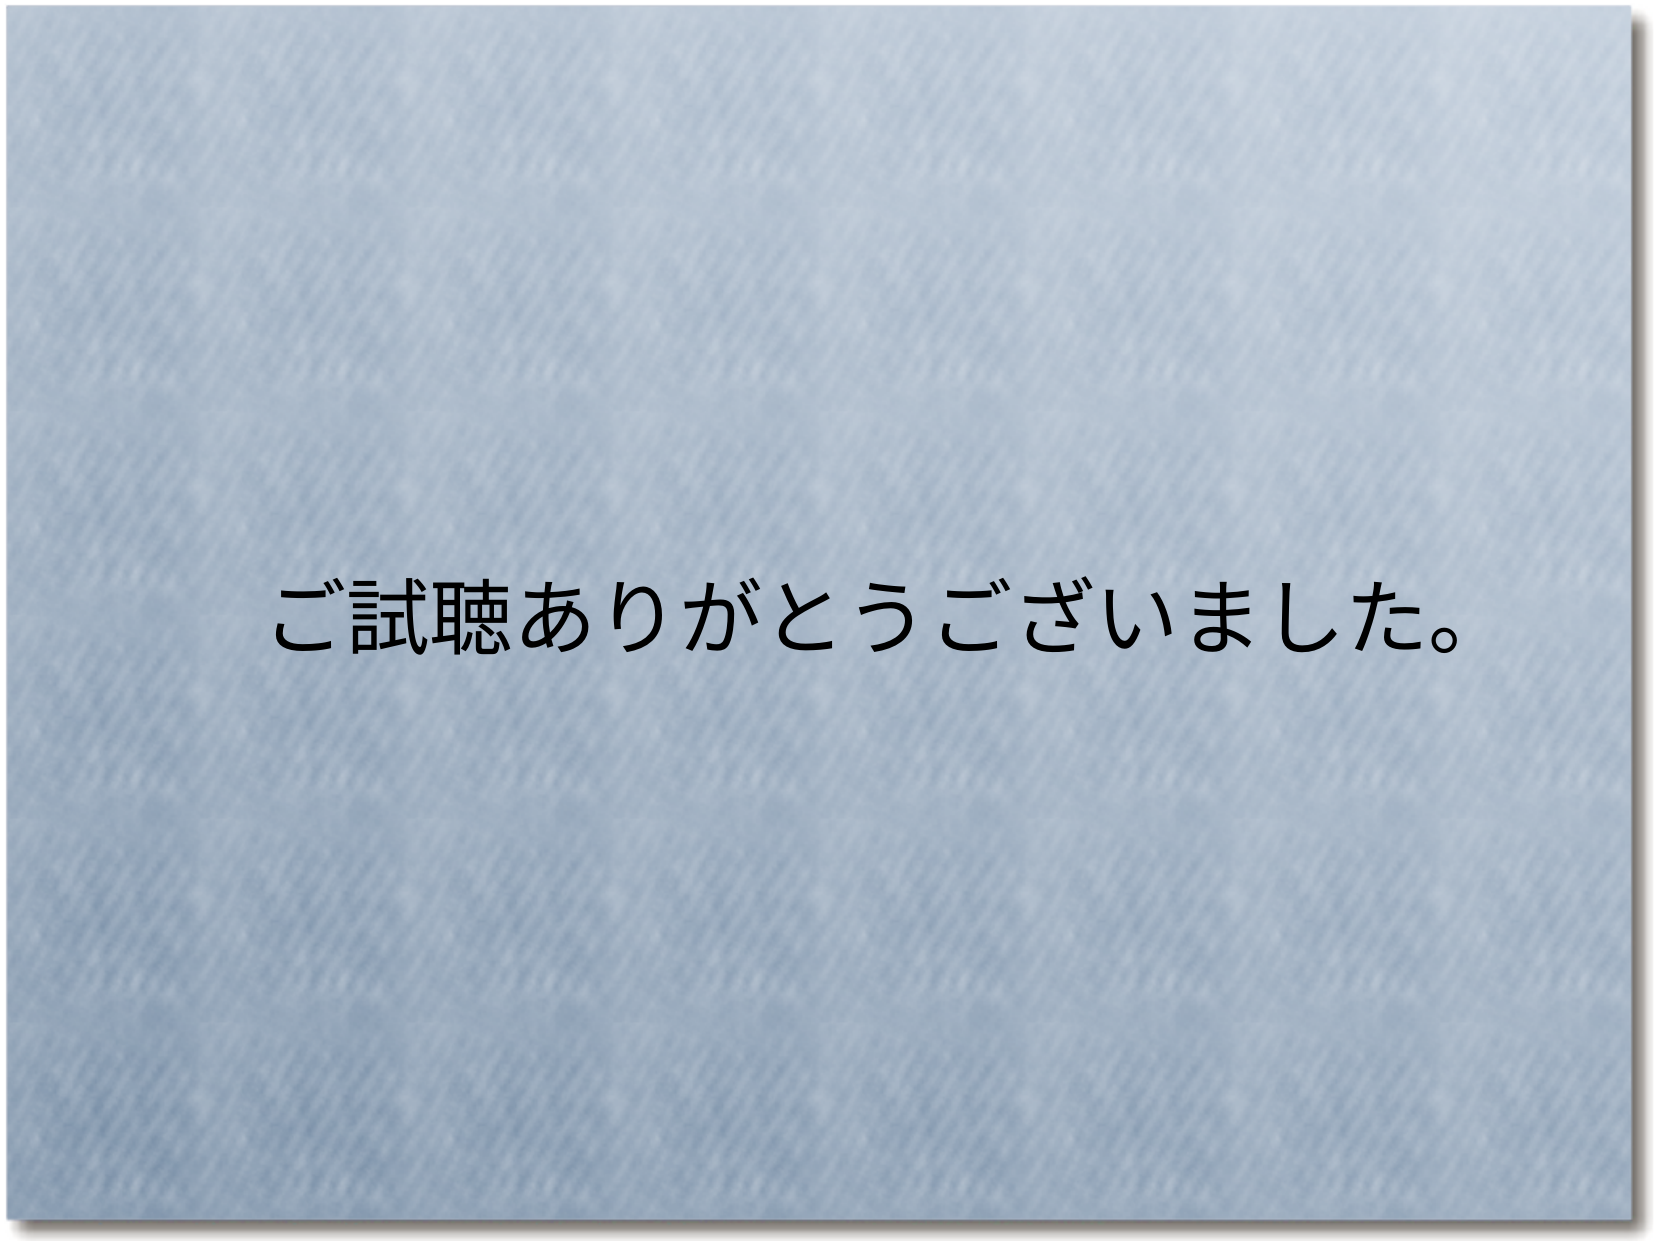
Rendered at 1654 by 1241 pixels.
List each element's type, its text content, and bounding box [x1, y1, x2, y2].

list ご試聴ありがとうございました。 [121, 344, 1534, 1065]
picture [0, 0, 1654, 1241]
